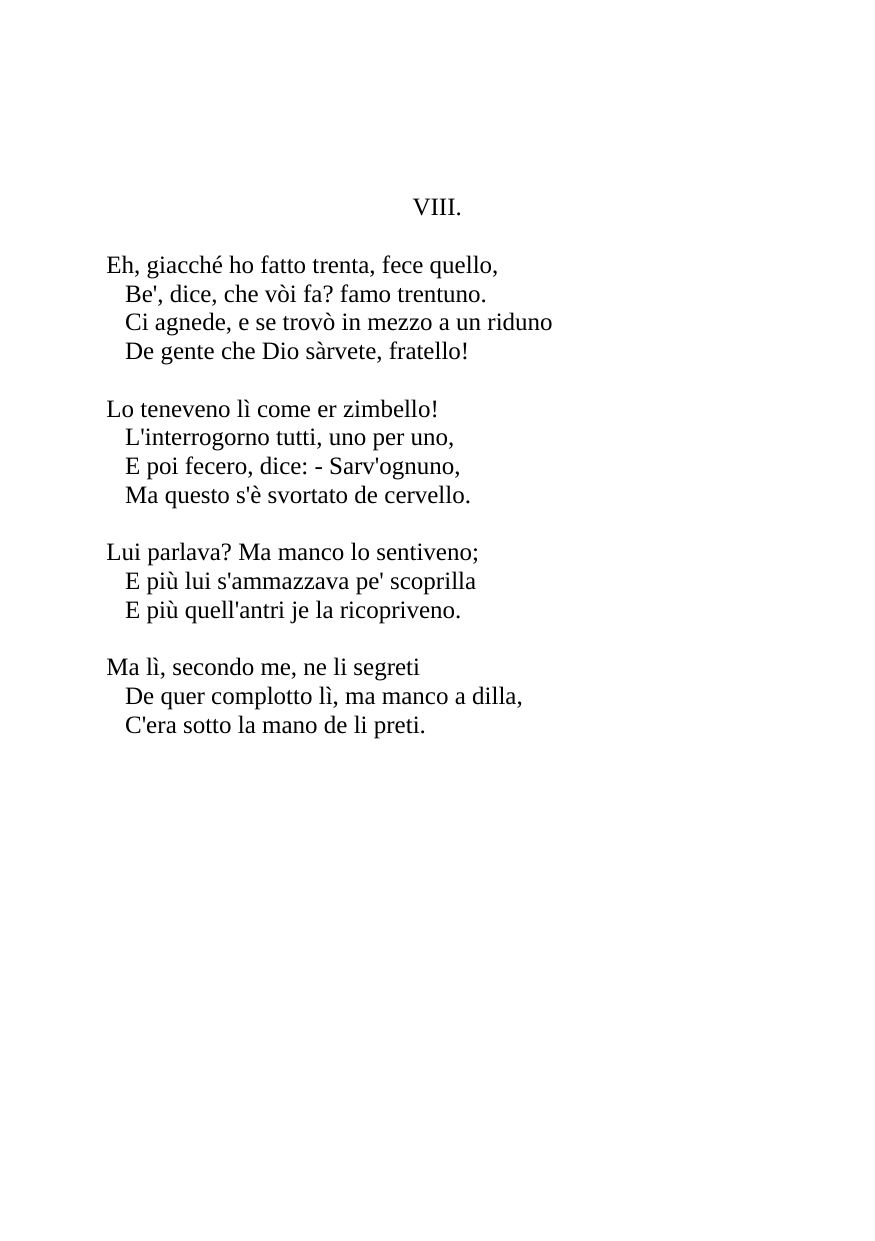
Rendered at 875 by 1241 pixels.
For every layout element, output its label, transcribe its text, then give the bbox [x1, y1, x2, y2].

text Eh, giacché ho fatto trenta, fece quello, [106, 250, 768, 279]
text L'interrogorno tutti, uno per uno, [125, 422, 768, 451]
text De gente che Dio sàrvete, fratello! [125, 336, 768, 365]
text C'era sotto la mano de li preti. [125, 710, 768, 739]
text Ma questo s'è svortato de cervello. [125, 480, 768, 509]
text E poi fecero, dice: - Sarv'ognuno, [125, 451, 768, 480]
text E più lui s'ammazzava pe' scoprilla [125, 566, 768, 595]
text VIII. [106, 192, 768, 221]
text Ci agnede, e se trovò in mezzo a un riduno [125, 307, 768, 336]
text Lo teneveno lì come er zimbello! [106, 394, 768, 422]
text Be', dice, che vòi fa? famo trentuno. [125, 279, 768, 307]
text E più quell'antri je la ricopriveno. [125, 595, 768, 624]
text De quer complotto lì, ma manco a dilla, [125, 681, 768, 710]
text Ma lì, secondo me, ne li segreti [106, 652, 768, 681]
text Lui parlava? Ma manco lo sentiveno; [106, 537, 768, 566]
